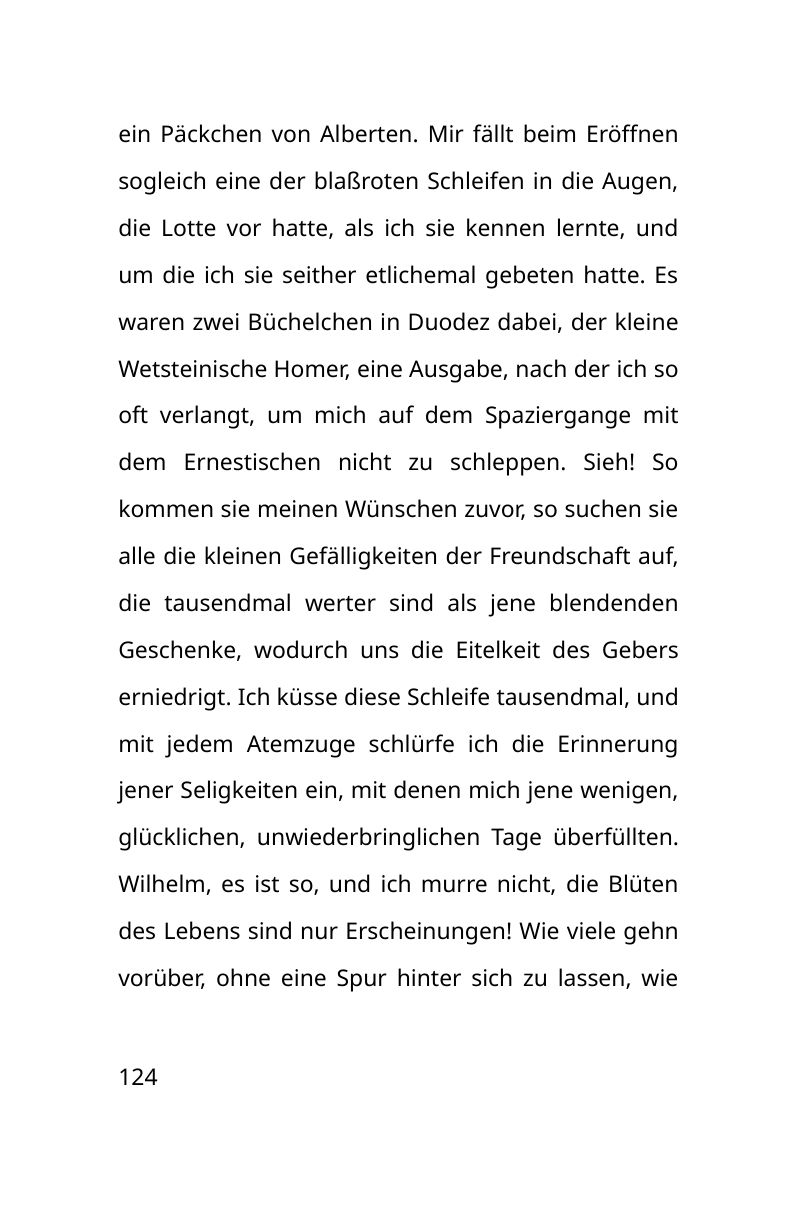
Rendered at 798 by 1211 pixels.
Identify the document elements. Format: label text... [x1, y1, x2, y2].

text ein Päckchen von Alberten. Mir fällt beim Eröffnen sogleich eine der blaßroten Schleifen in die Augen, die Lotte vor hatte, als ich sie kennen lernte, und um die ich sie seither etlichemal gebeten hatte. Es waren zwei Büchelchen in Duodez dabei, der kleine Wetsteinische Homer, eine Ausgabe, nach der ich so oft verlangt, um mich auf dem Spaziergange mit dem Ernestischen nicht zu schleppen. Sieh! So kommen sie meinen Wünschen zuvor, so suchen sie alle die kleinen Gefälligkeiten der Freundschaft auf, die tausendmal werter sind als jene blendenden Geschenke, wodurch uns die Eitelkeit des Gebers erniedrigt. Ich küsse diese Schleife tausendmal, und mit jedem Atemzuge schlürfe ich die Erinnerung jener Seligkeiten ein, mit denen mich jene wenigen, glücklichen, unwiederbringlichen Tage überfüllten. Wilhelm, es ist so, und ich murre nicht, die Blüten des Lebens sind nur Erscheinungen! Wie viele gehn vorüber, ohne eine Spur hinter sich zu lassen, wie [118, 118, 679, 993]
